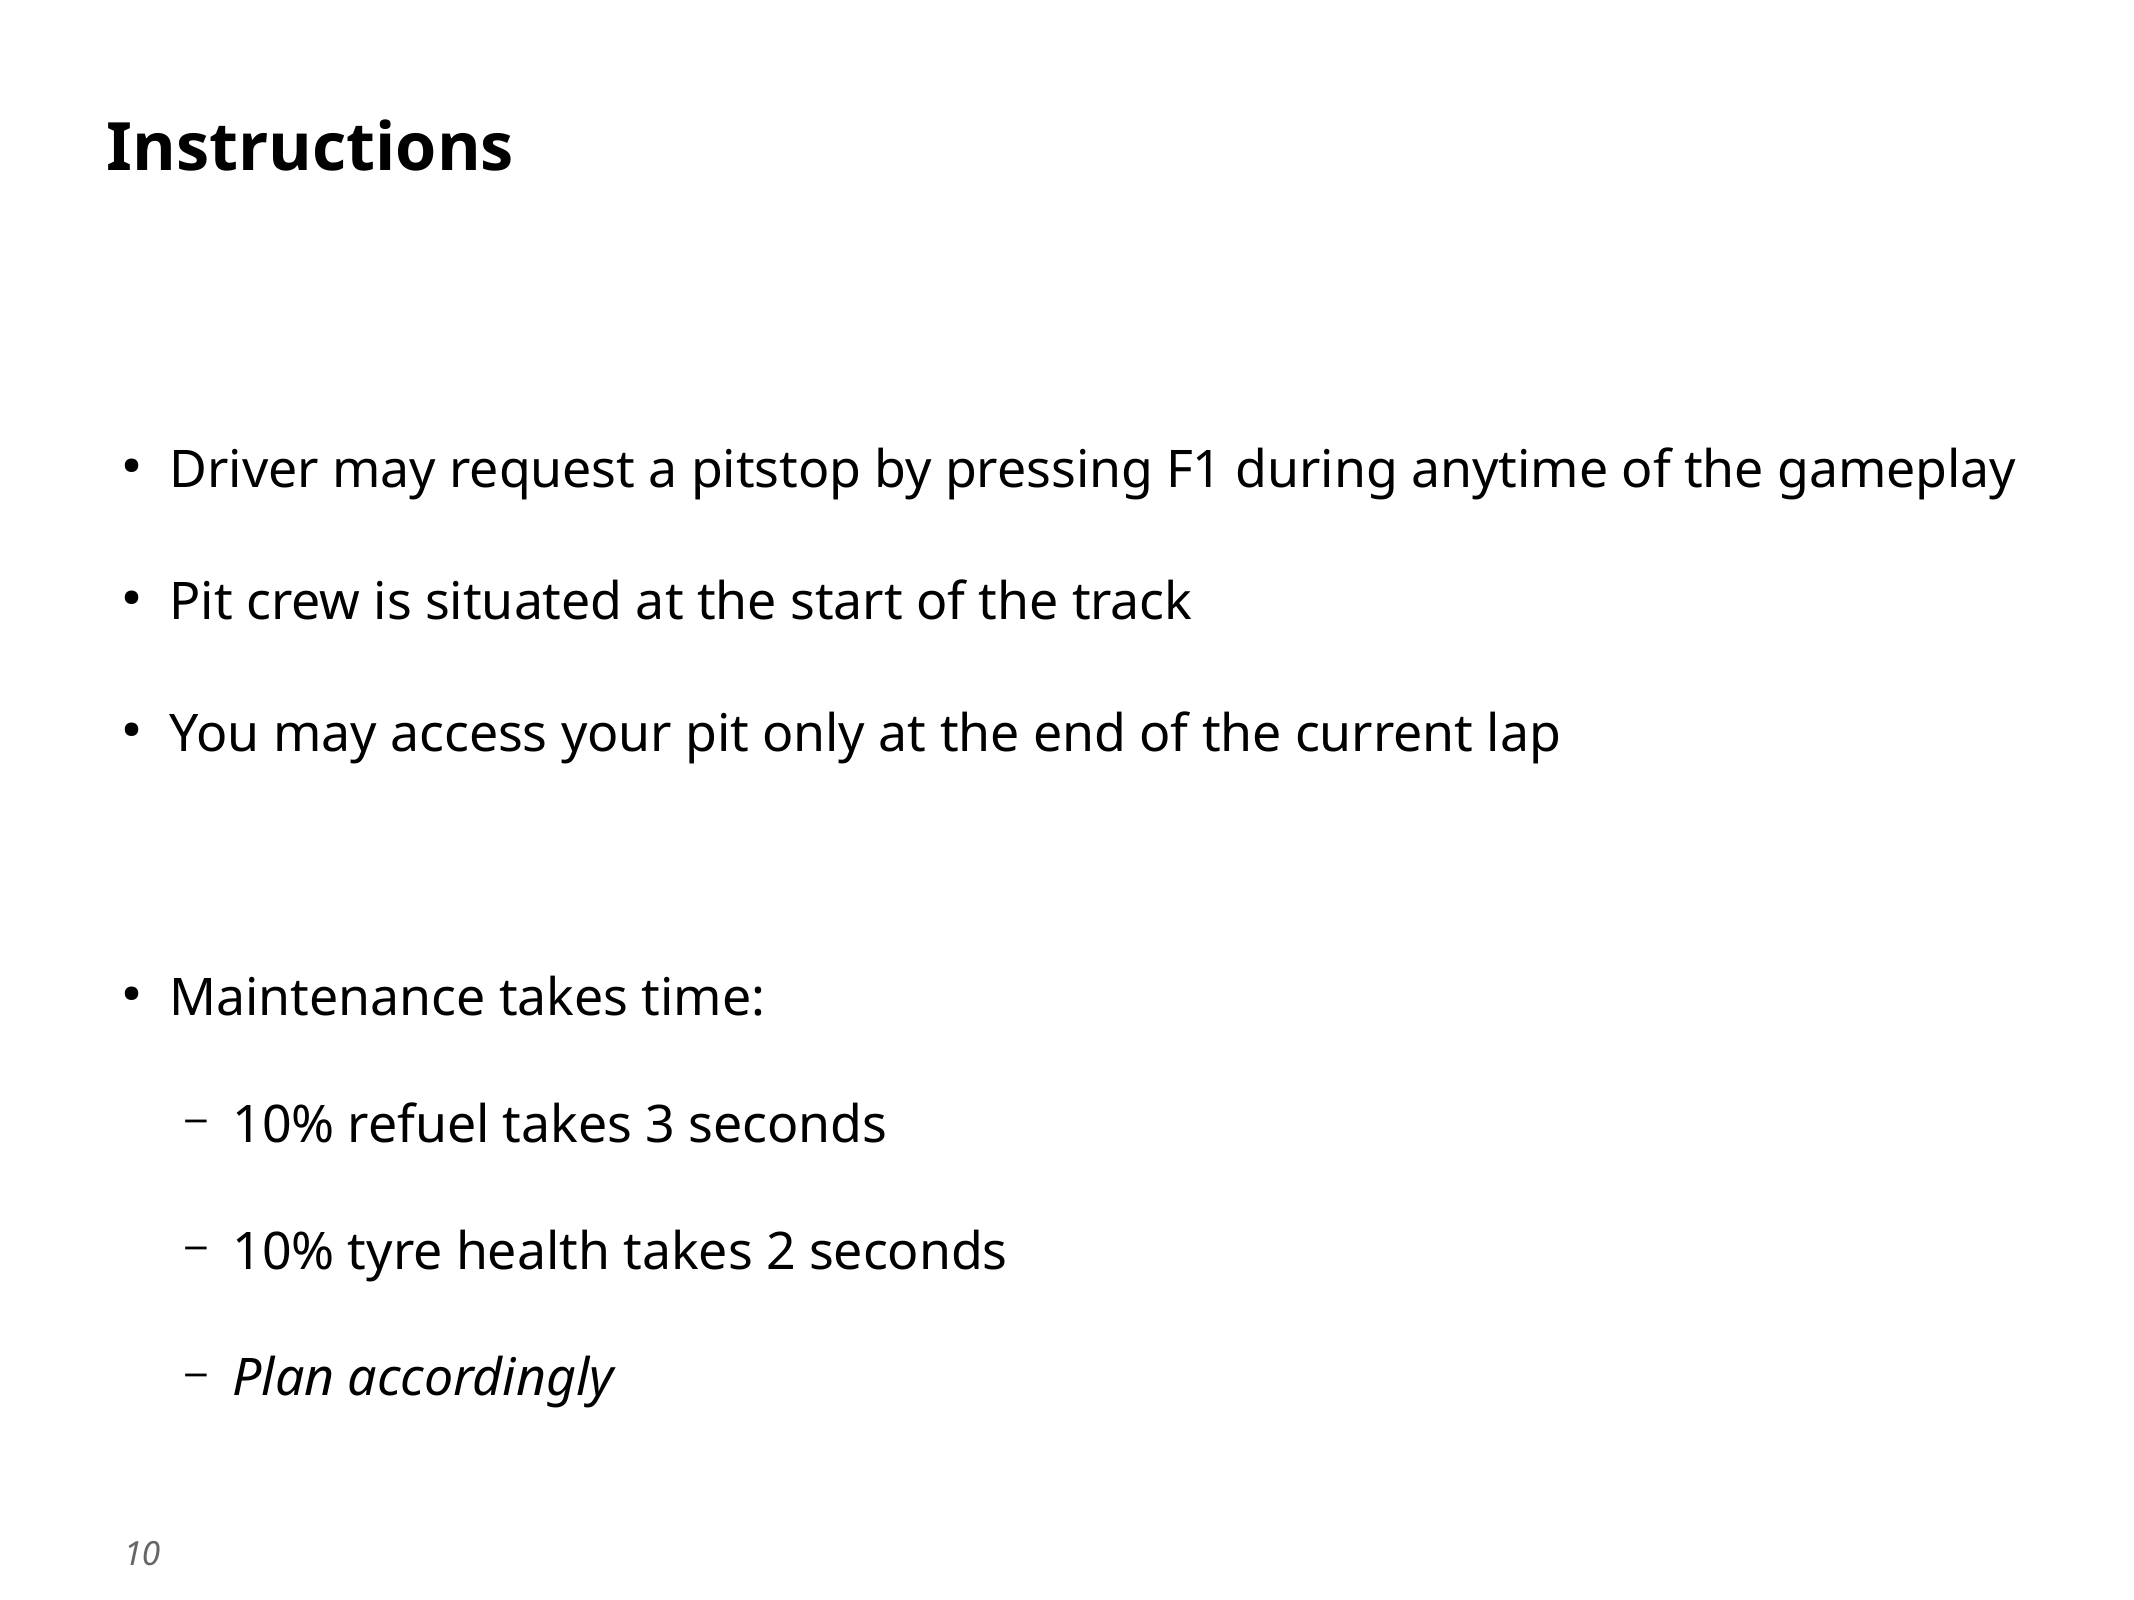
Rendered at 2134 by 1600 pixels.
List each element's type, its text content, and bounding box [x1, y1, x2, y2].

list Driver may request a pitstop by pressing F1 during anytime of the gameplay Pit crew is situated at the start of the track You may access your pit only at the end of the current lap Maintenance takes time: 10% refuel takes 3 seconds 10% tyre health takes 2 seconds Plan accordingly [106, 300, 2027, 1501]
title Instructions [106, 63, 2027, 226]
